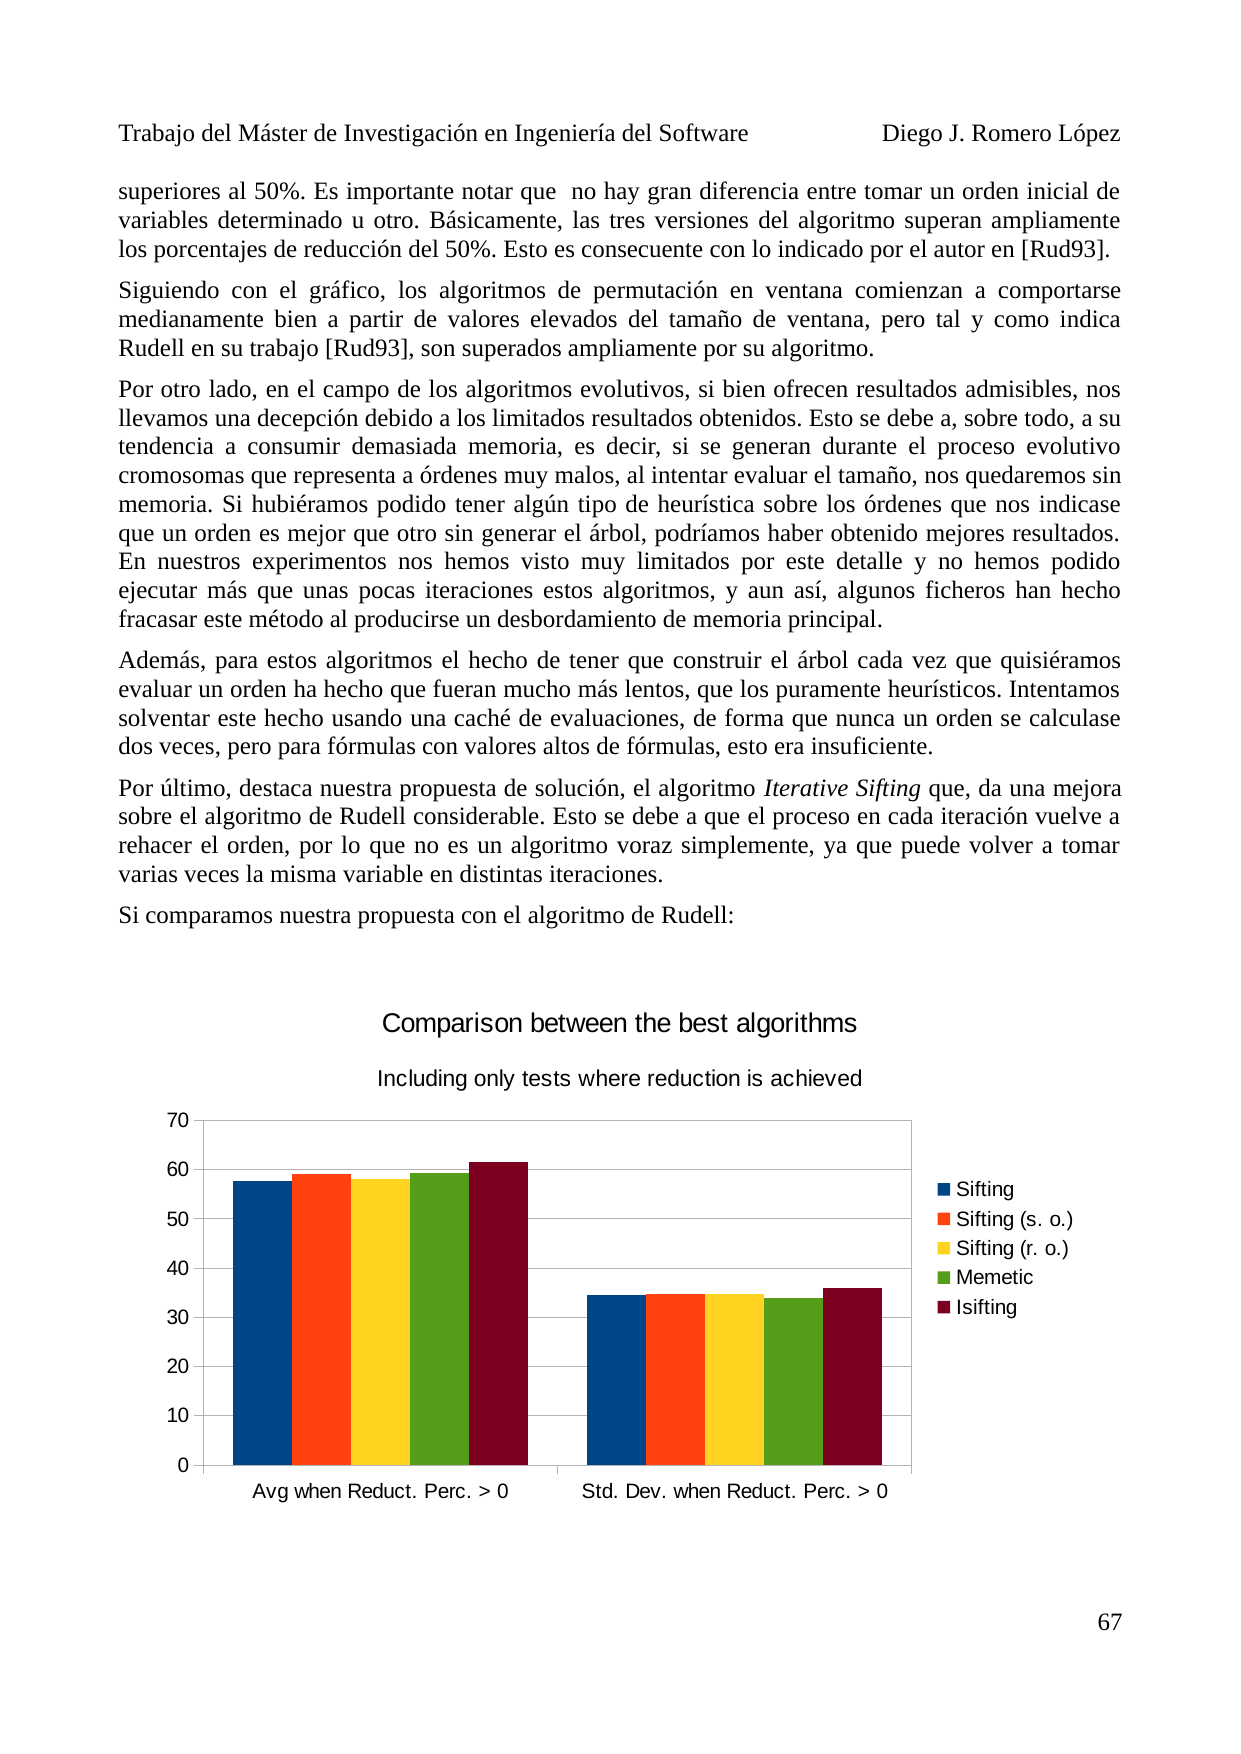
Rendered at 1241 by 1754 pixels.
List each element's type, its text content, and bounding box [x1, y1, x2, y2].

text Por último, destaca nuestra propuesta de solución, el algoritmo Iterative Sifting que, da una mejora sobre el algoritmo de Rudell considerable. Esto se debe a que el proceso en cada iteración vuelve a rehacer el orden, por lo que no es un algoritmo voraz simplemente, ya que puede volver a tomar varias veces la misma variable en distintas iteraciones. [118, 773, 1122, 888]
text Además, para estos algoritmos el hecho de tener que construir el árbol cada vez que quisiéramos evaluar un orden ha hecho que fueran mucho más lentos, que los puramente heurísticos. Intentamos solventar este hecho usando una caché de evaluaciones, de forma que nunca un orden se calculase dos veces, pero para fórmulas con valores altos de fórmulas, esto era insuficiente. [118, 645, 1122, 760]
text Si comparamos nuestra propuesta con el algoritmo de Rudell: [118, 900, 1122, 929]
text superiores al 50%. Es importante notar que no hay gran diferencia entre tomar un orden inicial de variables determinado u otro. Básicamente, las tres versiones del algoritmo superan ampliamente los porcentajes de reducción del 50%. Esto es consecuente con lo indicado por el autor en [Rud93]. [118, 176, 1122, 263]
text Por otro lado, en el campo de los algoritmos evolutivos, si bien ofrecen resultados admisibles, nos llevamos una decepción debido a los limitados resultados obtenidos. Esto se debe a, sobre todo, a su tendencia a consumir demasiada memoria, es decir, si se generan durante el proceso evolutivo cromosomas que representa a órdenes muy malos, al intentar evaluar el tamaño, nos quedaremos sin memoria. Si hubiéramos podido tener algún tipo de heurística sobre los órdenes que nos indicase que un orden es mejor que otro sin generar el árbol, podríamos haber obtenido mejores resultados. En nuestros experimentos nos hemos visto muy limitados por este detalle y no hemos podido ejecutar más que unas pocas iteraciones estos algoritmos, y aun así, algunos ficheros han hecho fracasar este método al producirse un desbordamiento de memoria principal. [118, 374, 1122, 633]
text Siguiendo con el gráfico, los algoritmos de permutación en ventana comienzan a comportarse medianamente bien a partir de valores elevados del tamaño de ventana, pero tal y como indica Rudell en su trabajo [Rud93], son superados ampliamente por su algoritmo. [118, 275, 1122, 361]
